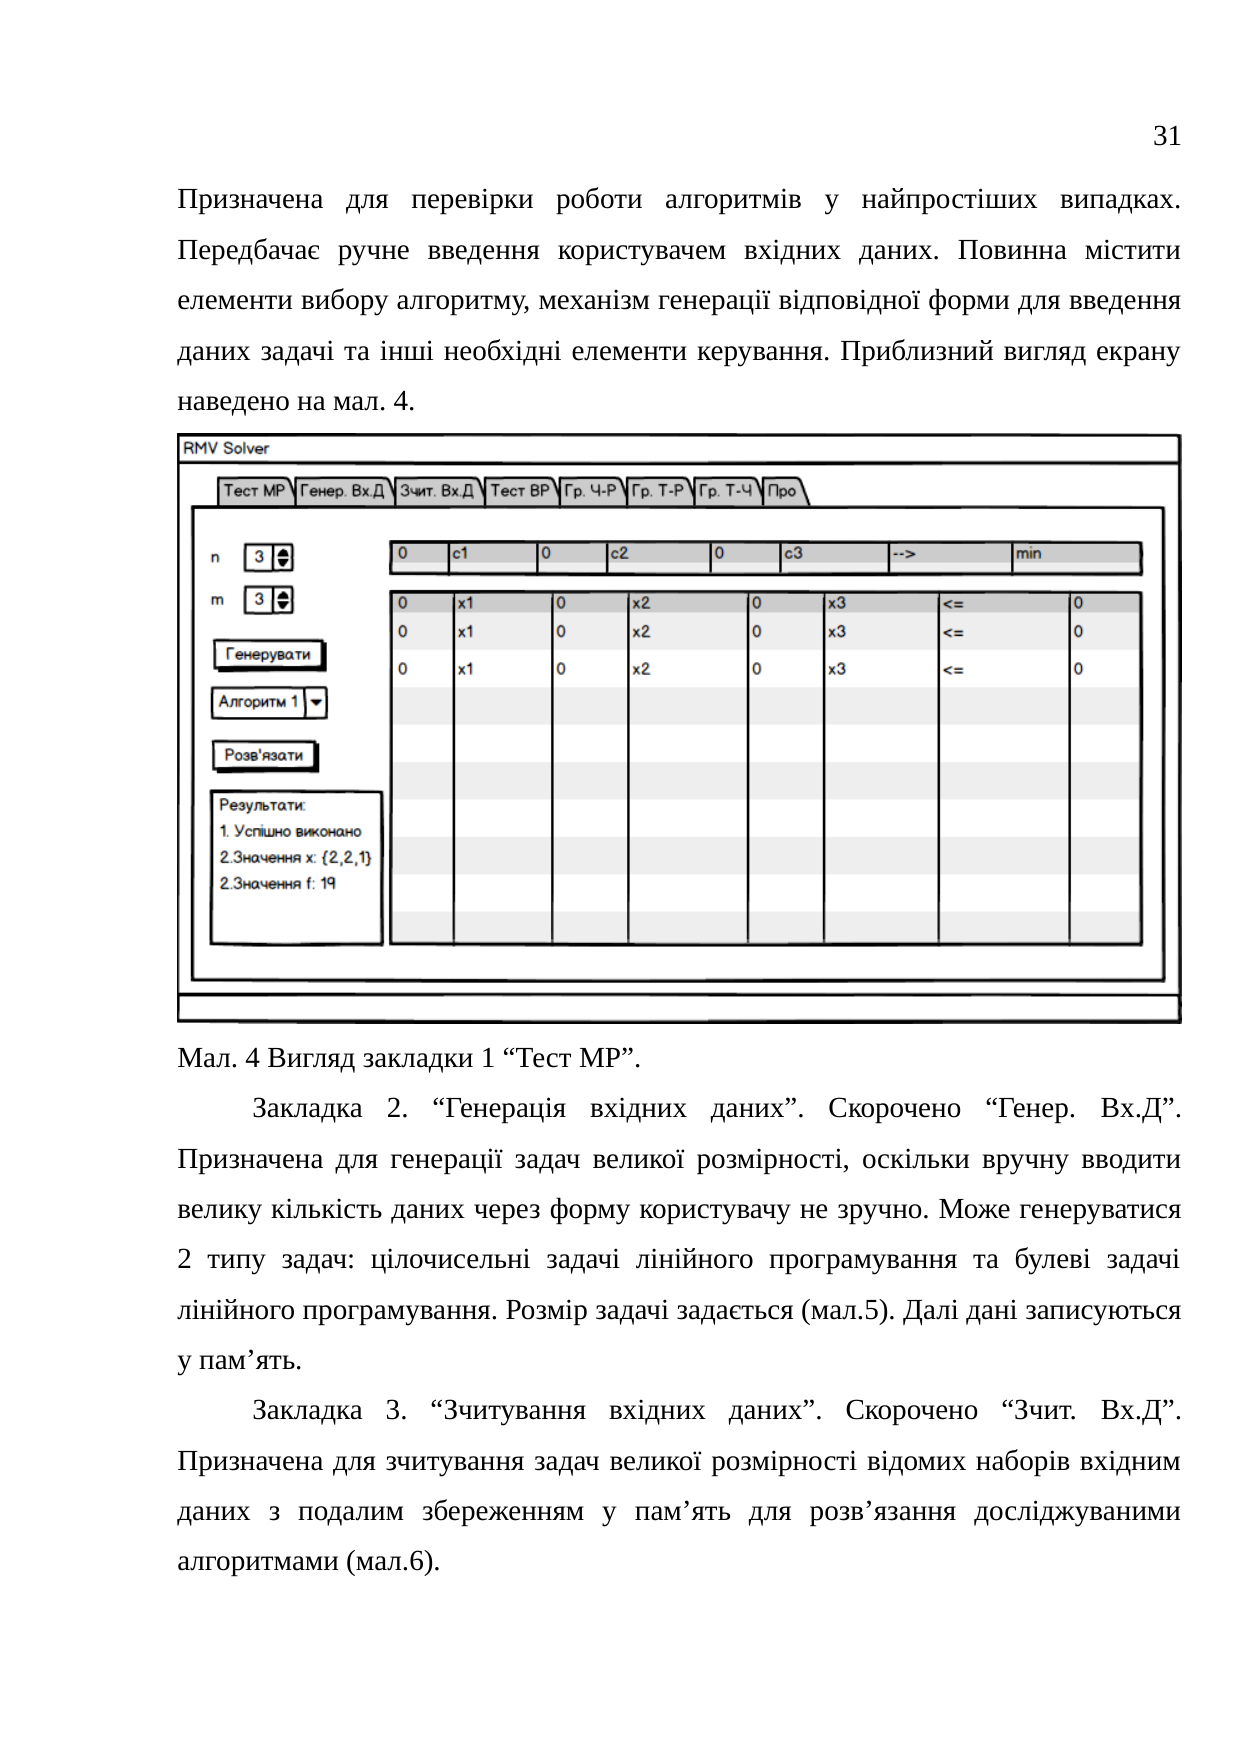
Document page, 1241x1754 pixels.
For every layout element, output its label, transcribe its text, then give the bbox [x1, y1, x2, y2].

picture [177, 433, 1182, 1024]
text Закладка 3. “Зчитування вхідних даних”. Скорочено “Зчит. Вх.Д”. Призначена для зчитування задач великої розмірності відомих наборів вхідним даних з подалим збереженням у пам’ять для розв’язання досліджуваними алгоритмами (мал.6). [177, 1392, 1182, 1577]
text Мал. 4 Вигляд закладки 1 “Тест МР”. [177, 1024, 1182, 1074]
text Закладка 2. “Генерація вхідних даних”. Скорочено “Генер. Вх.Д”. Призначена для генерації задач великої розмірності, оскільки вручну вводити велику кількість даних через форму користувачу не зручно. Може генеруватися 2 типу задач: цілочисельні задачі лінійного програмування та булеві задачі лінійного програмування. Розмір задачі задається (мал.5). Далі дані записуються у пам’ять. [177, 1091, 1182, 1376]
text Призначена для перевірки роботи алгоритмів у найпростіших випадках. Передбачає ручне введення користувачем вхідних даних. Повинна містити елементи вибору алгоритму, механізм генерації відповідної форми для введення даних задачі та інші необхідні елементи керування. Приблизний вигляд екрану наведено на мал. 4. [177, 182, 1182, 416]
